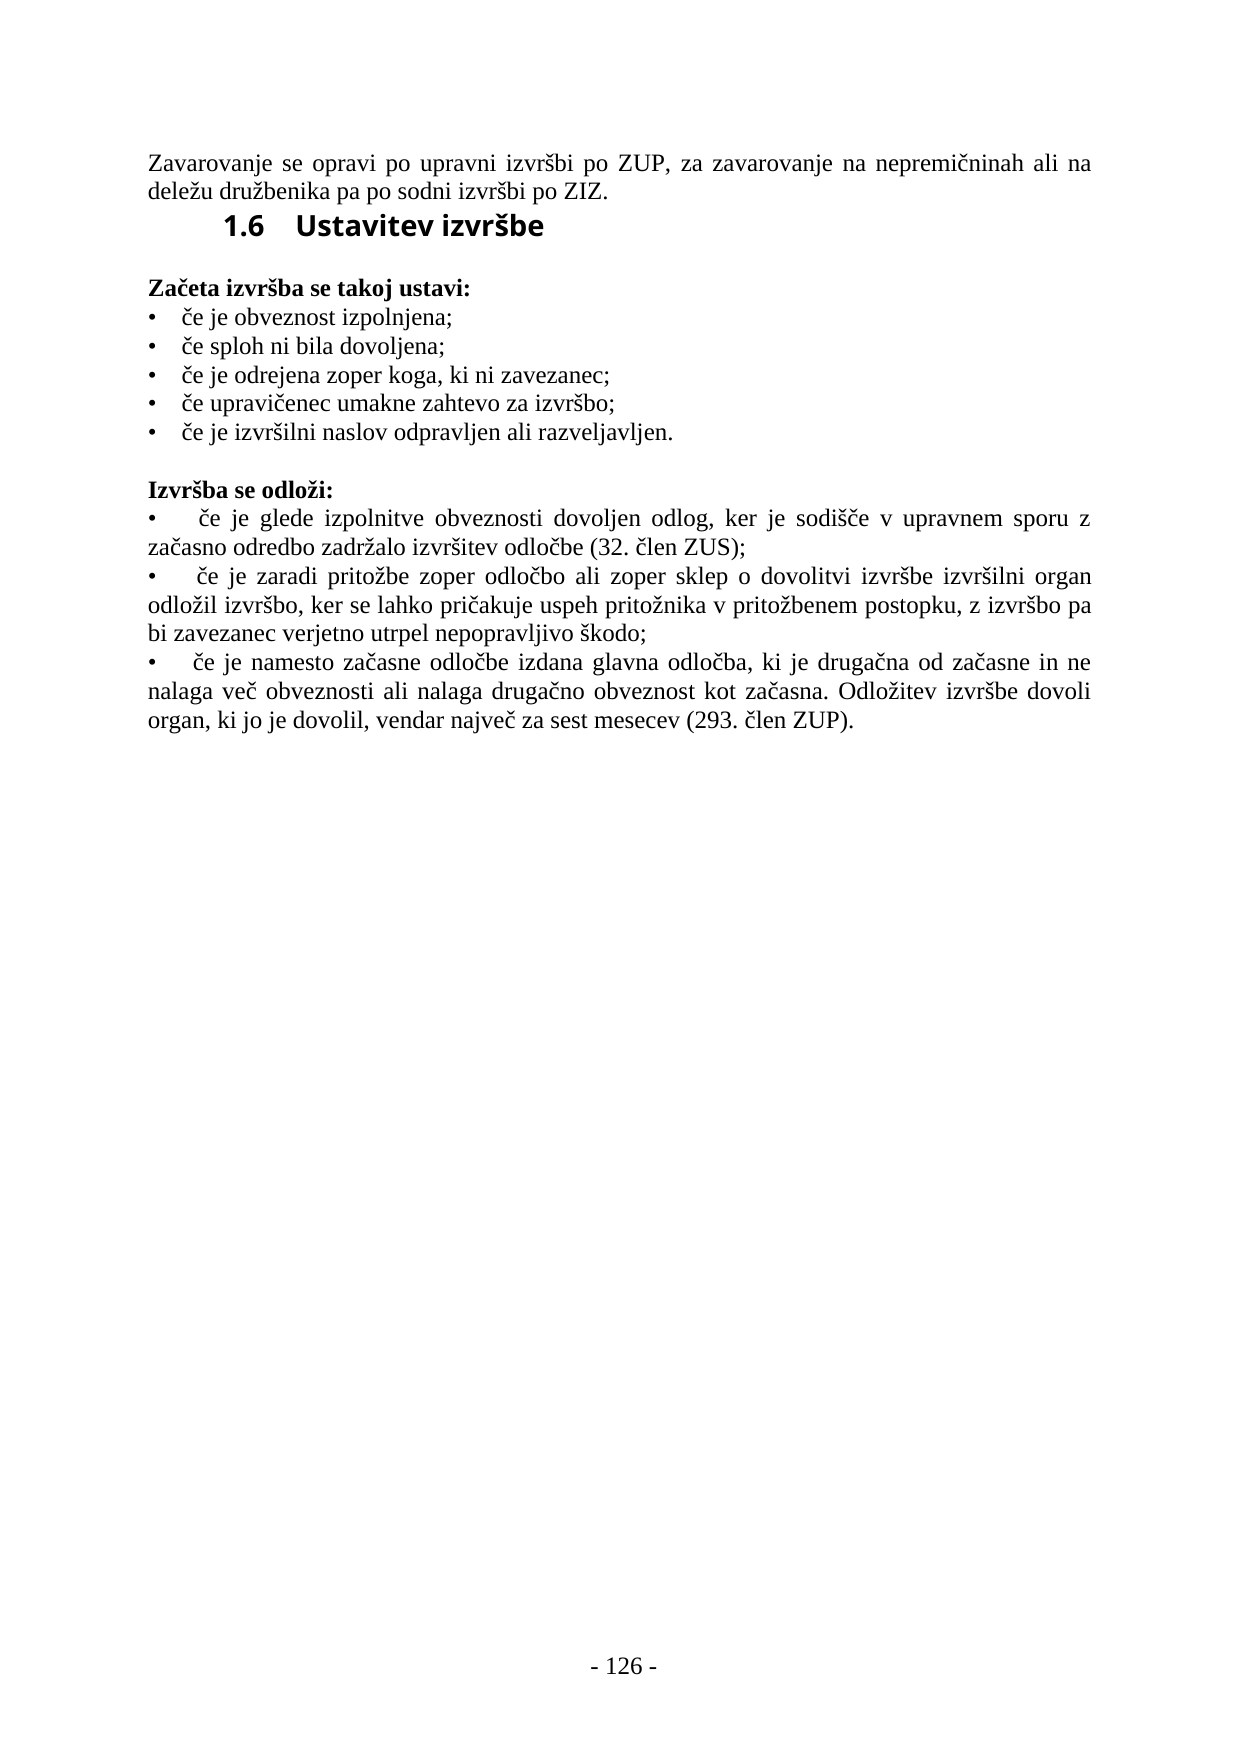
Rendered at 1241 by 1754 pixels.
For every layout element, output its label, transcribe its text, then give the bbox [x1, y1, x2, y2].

text • če upravičenec umakne zahtevo za izvršbo; [148, 388, 1093, 417]
text Zavarovanje se opravi po upravni izvršbi po ZUP, za zavarovanje na nepremičninah ali na deležu družbenika pa po sodni izvršbi po ZIZ. [148, 148, 1093, 205]
text • če je glede izpolnitve obveznosti dovoljen odlog, ker je sodišče v upravnem sporu z začasno odredbo zadržalo izvršitev odločbe (32. člen ZUS); [148, 503, 1093, 561]
text Začeta izvršba se takoj ustavi: [148, 273, 1093, 302]
text • če je odrejena zoper koga, ki ni zavezanec; [148, 360, 1093, 388]
subtitle Ustavitev izvršbe [223, 205, 1093, 245]
text • če je obveznost izpolnjena; [148, 302, 1093, 331]
text • če sploh ni bila dovoljena; [148, 331, 1093, 360]
text • če je izvršilni naslov odpravljen ali razveljavljen. [148, 417, 1093, 446]
text Izvršba se odloži: [148, 475, 1093, 503]
text • če je namesto začasne odločbe izdana glavna odločba, ki je drugačna od začasne in ne nalaga več obveznosti ali nalaga drugačno obveznost kot začasna. Odložitev izvršbe dovoli organ, ki jo je dovolil, vendar največ za sest mesecev (293. člen ZUP). [148, 647, 1093, 733]
text • če je zaradi pritožbe zoper odločbo ali zoper sklep o dovolitvi izvršbe izvršilni organ odložil izvršbo, ker se lahko pričakuje uspeh pritožnika v pritožbenem postopku, z izvršbo pa bi zavezanec verjetno utrpel nepopravljivo škodo; [148, 561, 1093, 647]
